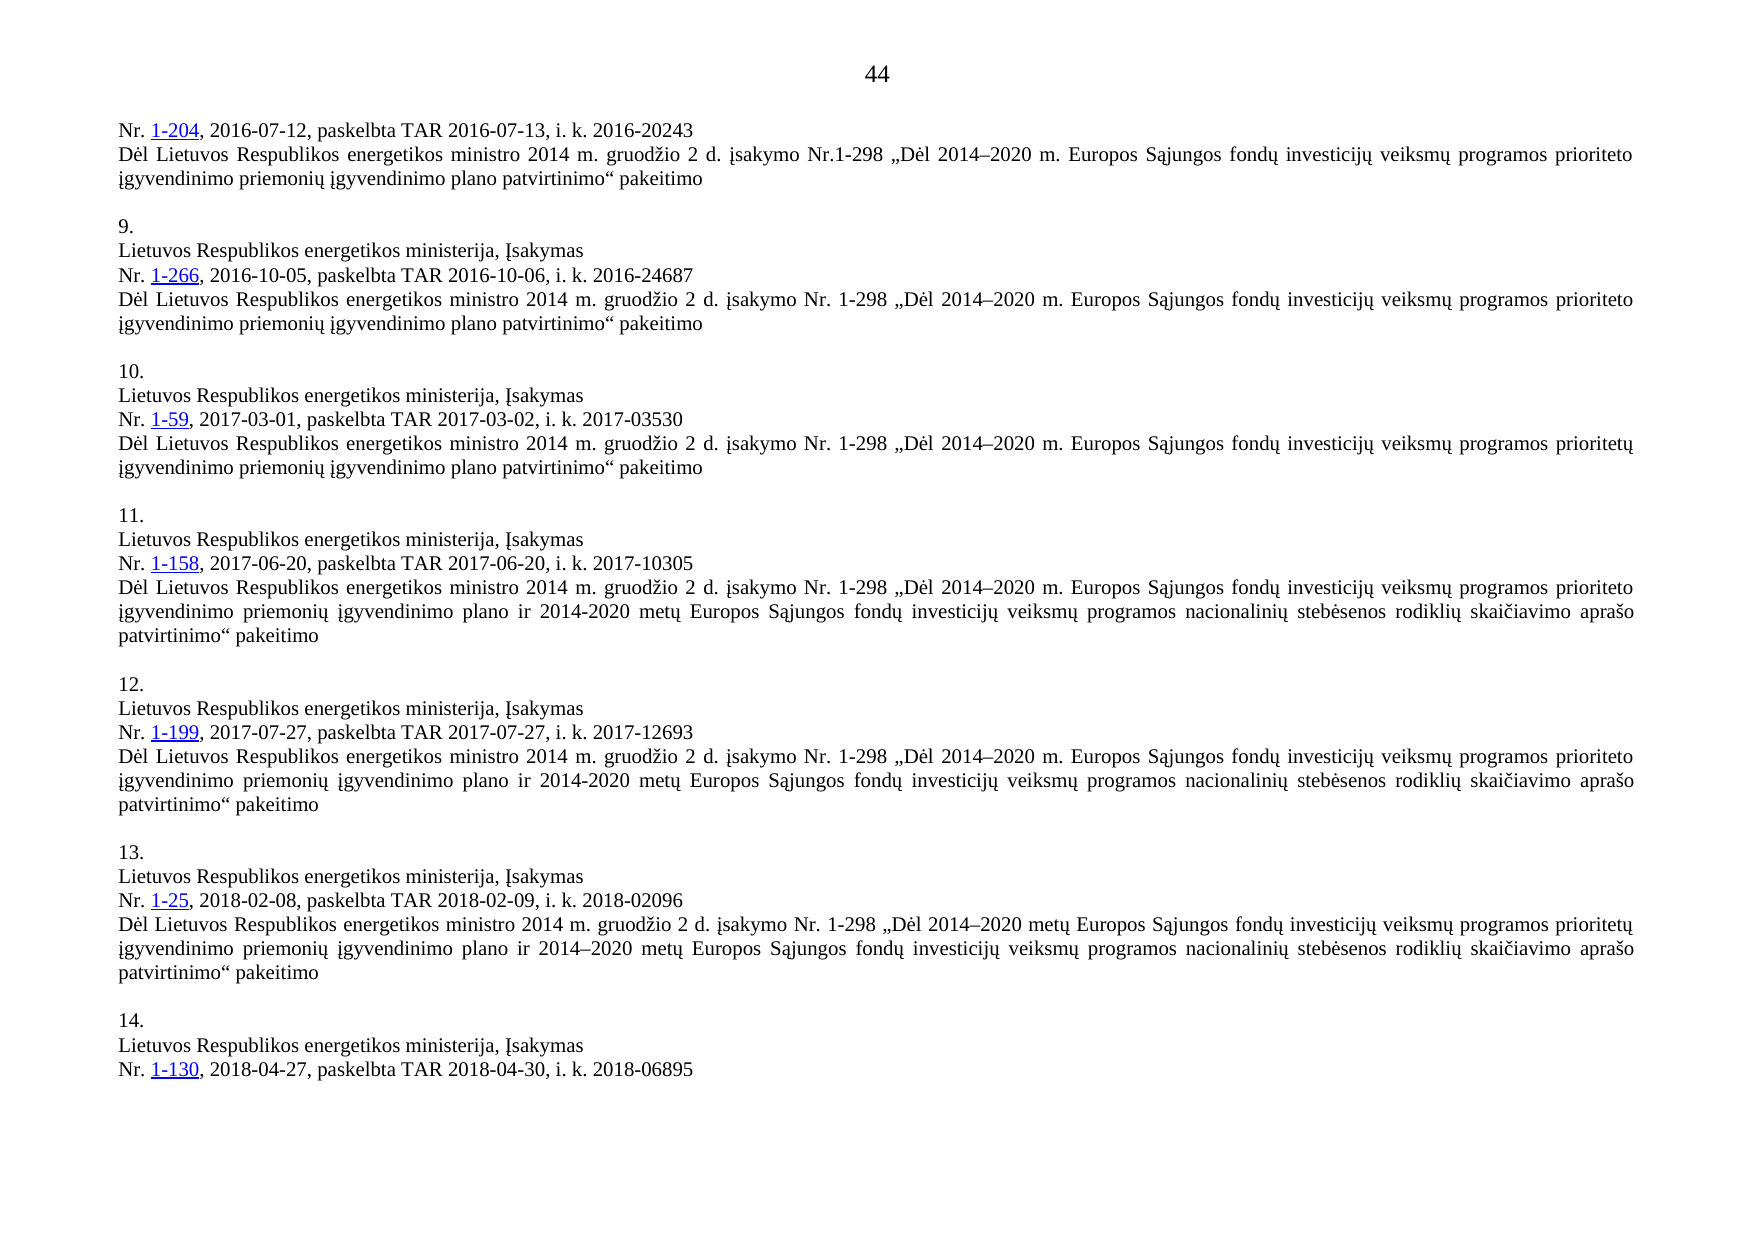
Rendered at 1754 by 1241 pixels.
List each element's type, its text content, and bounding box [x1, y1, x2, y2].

text 12. [118, 672, 1636, 696]
text Lietuvos Respublikos energetikos ministerija, Įsakymas [118, 696, 1636, 720]
text Lietuvos Respublikos energetikos ministerija, Įsakymas [118, 383, 1636, 407]
text Nr. 1-59, 2017-03-01, paskelbta TAR 2017-03-02, i. k. 2017-03530 [118, 407, 1636, 431]
text 14. [118, 1008, 1636, 1032]
text Lietuvos Respublikos energetikos ministerija, Įsakymas [118, 238, 1636, 262]
text 13. [118, 840, 1636, 864]
text Dėl Lietuvos Respublikos energetikos ministro 2014 m. gruodžio 2 d. įsakymo Nr. 1-298 „Dėl 2014–2020 m. Europos Sąjungos fondų investicijų veiksmų programos prioriteto įgyvendinimo priemonių įgyvendinimo plano ir 2014-2020 metų Europos Sąjungos fondų investicijų veiksmų programos nacionalinių stebėsenos rodiklių skaičiavimo aprašo patvirtinimo“ pakeitimo [118, 744, 1636, 816]
text Lietuvos Respublikos energetikos ministerija, Įsakymas [118, 527, 1636, 551]
text Dėl Lietuvos Respublikos energetikos ministro 2014 m. gruodžio 2 d. įsakymo Nr.1-298 „Dėl 2014–2020 m. Europos Sąjungos fondų investicijų veiksmų programos prioriteto įgyvendinimo priemonių įgyvendinimo plano patvirtinimo“ pakeitimo [118, 142, 1636, 190]
text Dėl Lietuvos Respublikos energetikos ministro 2014 m. gruodžio 2 d. įsakymo Nr. 1-298 „Dėl 2014–2020 m. Europos Sąjungos fondų investicijų veiksmų programos prioriteto įgyvendinimo priemonių įgyvendinimo plano ir 2014-2020 metų Europos Sąjungos fondų investicijų veiksmų programos nacionalinių stebėsenos rodiklių skaičiavimo aprašo patvirtinimo“ pakeitimo [118, 575, 1636, 647]
text Dėl Lietuvos Respublikos energetikos ministro 2014 m. gruodžio 2 d. įsakymo Nr. 1-298 „Dėl 2014–2020 metų Europos Sąjungos fondų investicijų veiksmų programos prioritetų įgyvendinimo priemonių įgyvendinimo plano ir 2014–2020 metų Europos Sąjungos fondų investicijų veiksmų programos nacionalinių stebėsenos rodiklių skaičiavimo aprašo patvirtinimo“ pakeitimo [118, 912, 1636, 984]
text 10. [118, 359, 1636, 383]
text Nr. 1-204, 2016-07-12, paskelbta TAR 2016-07-13, i. k. 2016-20243 [118, 118, 1636, 142]
text Nr. 1-130, 2018-04-27, paskelbta TAR 2018-04-30, i. k. 2018-06895 [118, 1057, 1636, 1081]
text Nr. 1-199, 2017-07-27, paskelbta TAR 2017-07-27, i. k. 2017-12693 [118, 720, 1636, 744]
text Nr. 1-266, 2016-10-05, paskelbta TAR 2016-10-06, i. k. 2016-24687 [118, 262, 1636, 287]
text 9. [118, 214, 1636, 238]
text Nr. 1-158, 2017-06-20, paskelbta TAR 2017-06-20, i. k. 2017-10305 [118, 551, 1636, 575]
text Lietuvos Respublikos energetikos ministerija, Įsakymas [118, 1032, 1636, 1057]
text Lietuvos Respublikos energetikos ministerija, Įsakymas [118, 864, 1636, 888]
text Nr. 1-25, 2018-02-08, paskelbta TAR 2018-02-09, i. k. 2018-02096 [118, 888, 1636, 912]
text Dėl Lietuvos Respublikos energetikos ministro 2014 m. gruodžio 2 d. įsakymo Nr. 1-298 „Dėl 2014–2020 m. Europos Sąjungos fondų investicijų veiksmų programos prioriteto įgyvendinimo priemonių įgyvendinimo plano patvirtinimo“ pakeitimo [118, 287, 1636, 335]
text Dėl Lietuvos Respublikos energetikos ministro 2014 m. gruodžio 2 d. įsakymo Nr. 1-298 „Dėl 2014–2020 m. Europos Sąjungos fondų investicijų veiksmų programos prioritetų įgyvendinimo priemonių įgyvendinimo plano patvirtinimo“ pakeitimo [118, 431, 1636, 479]
text 11. [118, 503, 1636, 527]
